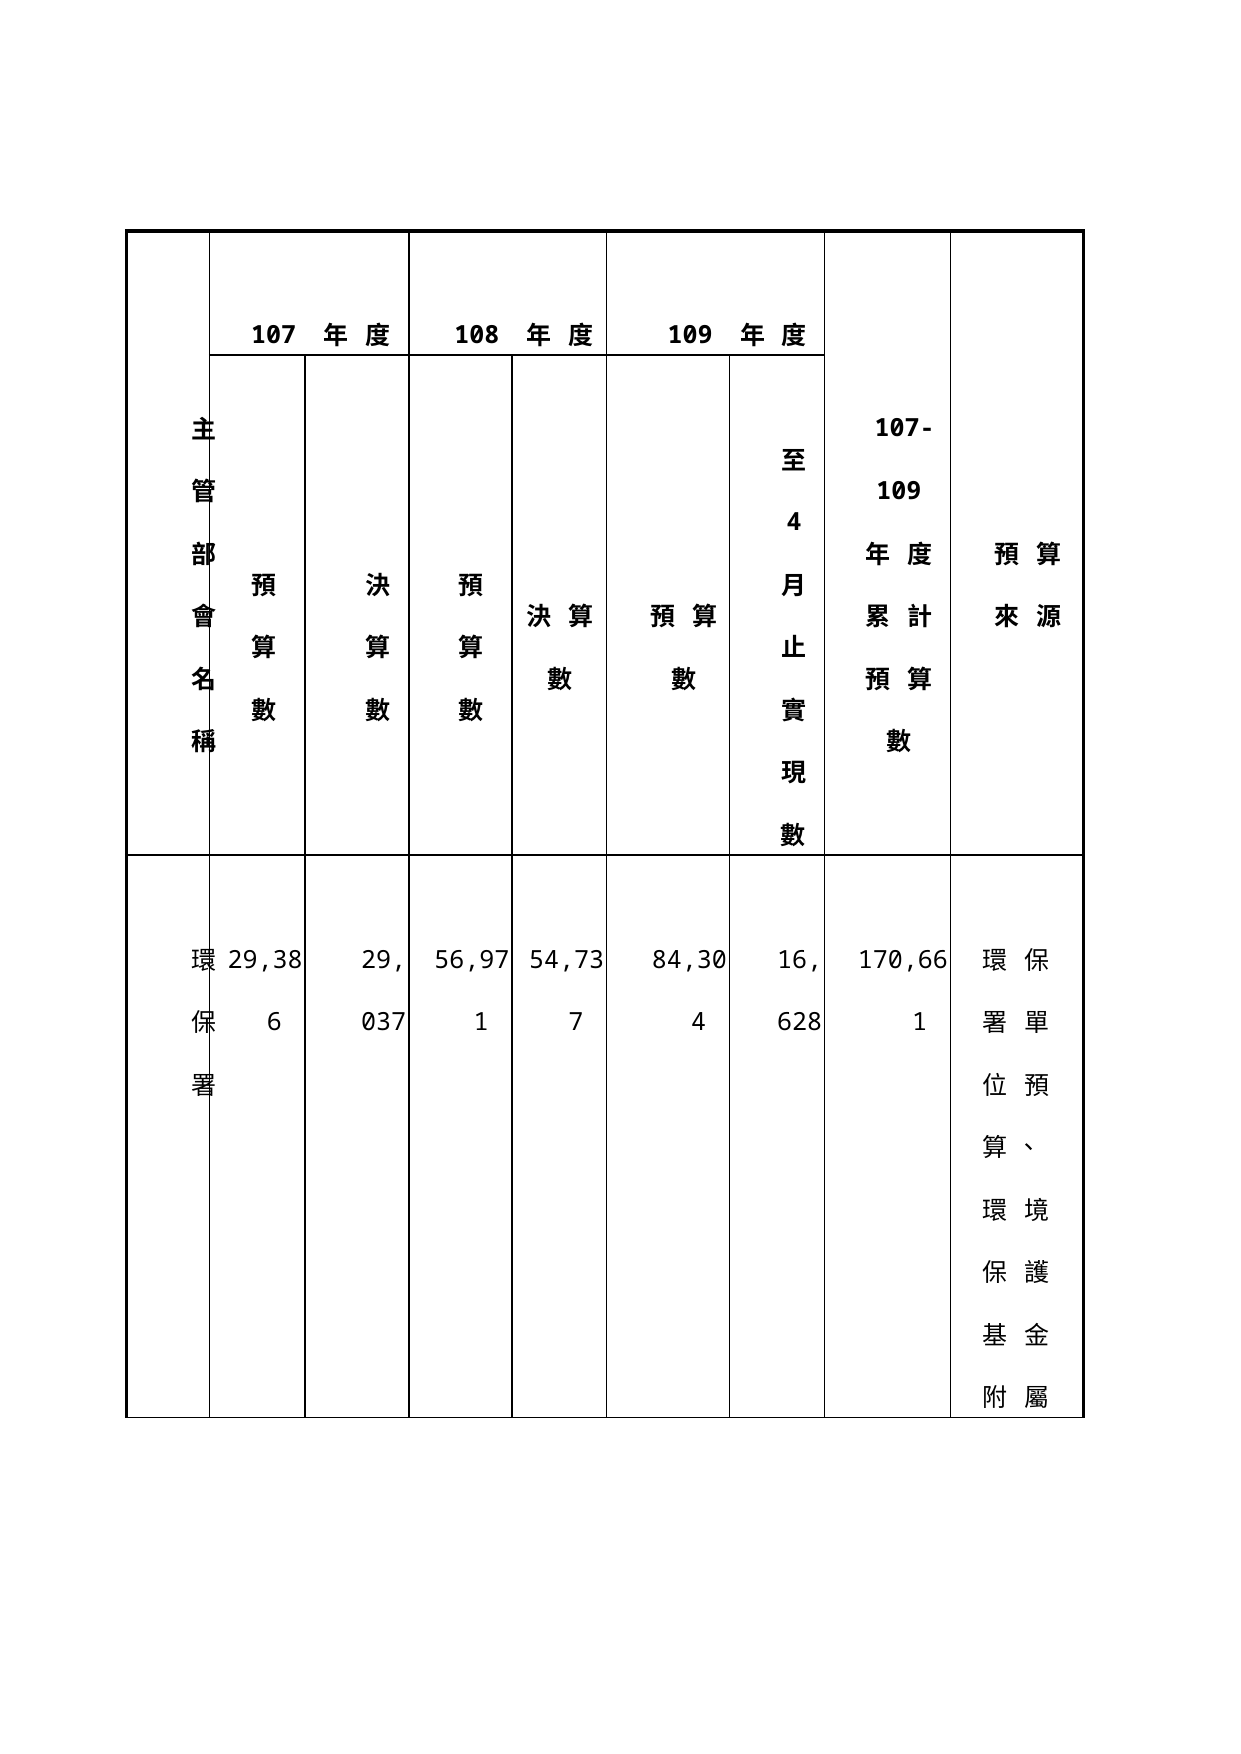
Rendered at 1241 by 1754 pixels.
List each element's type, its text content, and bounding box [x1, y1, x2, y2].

table_cell 16,628 [730, 856, 824, 1417]
table_header 107年度 [210, 233, 408, 354]
table_cell 170,661 [825, 856, 950, 1417]
table_header 107-109年度累計預算數 [825, 233, 950, 854]
table_cell 54,737 [513, 856, 606, 1417]
table_header 109年度 [607, 233, 824, 354]
table_cell 56,971 [410, 856, 511, 1417]
table_cell 決算數 [513, 356, 606, 854]
table_header 主管部會名稱 [128, 233, 209, 854]
table_cell 環保署 [128, 856, 209, 1417]
table_cell 預算數 [607, 356, 729, 854]
table_cell 決算數 [306, 356, 408, 854]
table_cell 至4月止實現數 [730, 356, 824, 854]
table_cell 環保署單位預算、環境保護基金附屬 [951, 856, 1082, 1417]
table_cell 29,386 [210, 856, 304, 1417]
table_cell 預算數 [410, 356, 511, 854]
table_header 108年度 [410, 233, 606, 354]
table_cell 29,037 [306, 856, 408, 1417]
table_cell 84,304 [607, 856, 729, 1417]
table_header 預算來源 [951, 233, 1082, 854]
table_cell 預算數 [210, 356, 304, 854]
